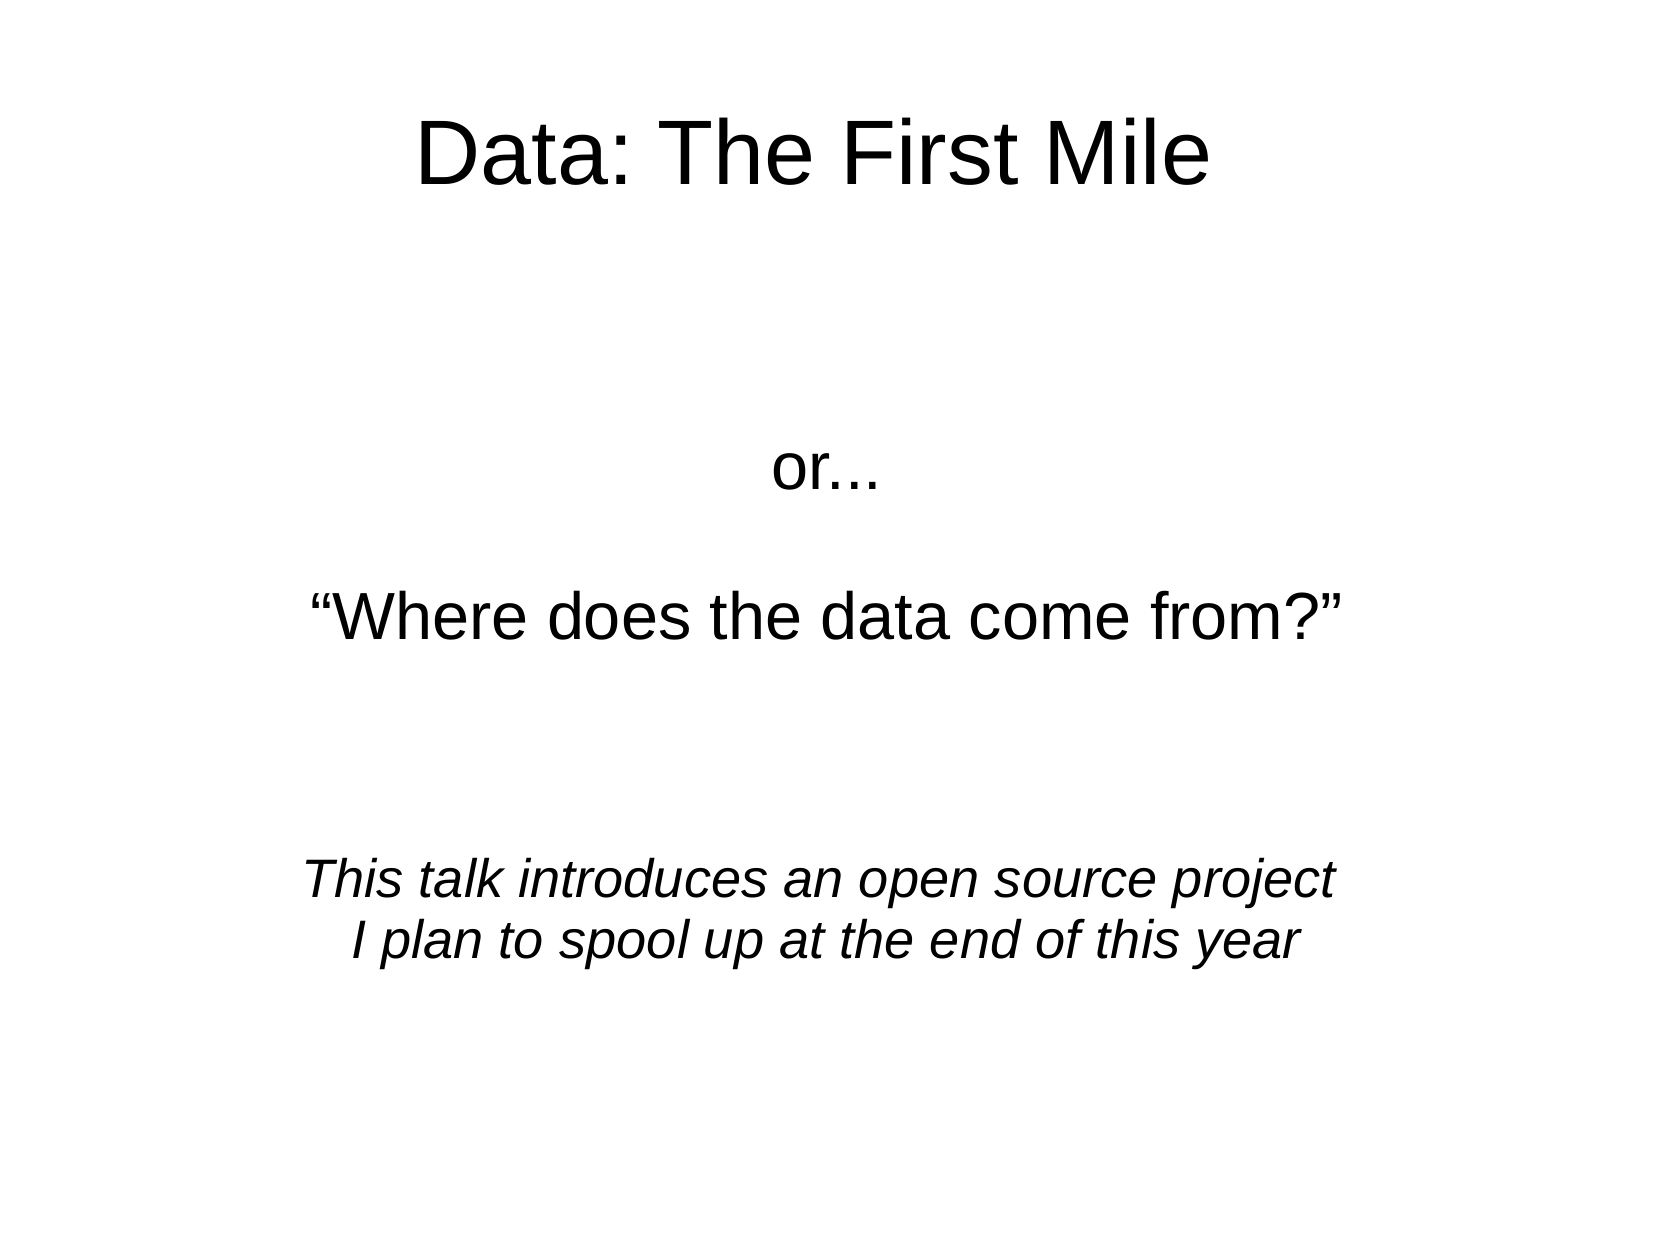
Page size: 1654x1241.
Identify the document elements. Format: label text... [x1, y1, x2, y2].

title Data: The First Mile [82, 49, 1571, 257]
subtitle or... “Where does the data come from?” This talk introduces an open source project I plan to spool up at the end of this year [82, 290, 1571, 1109]
